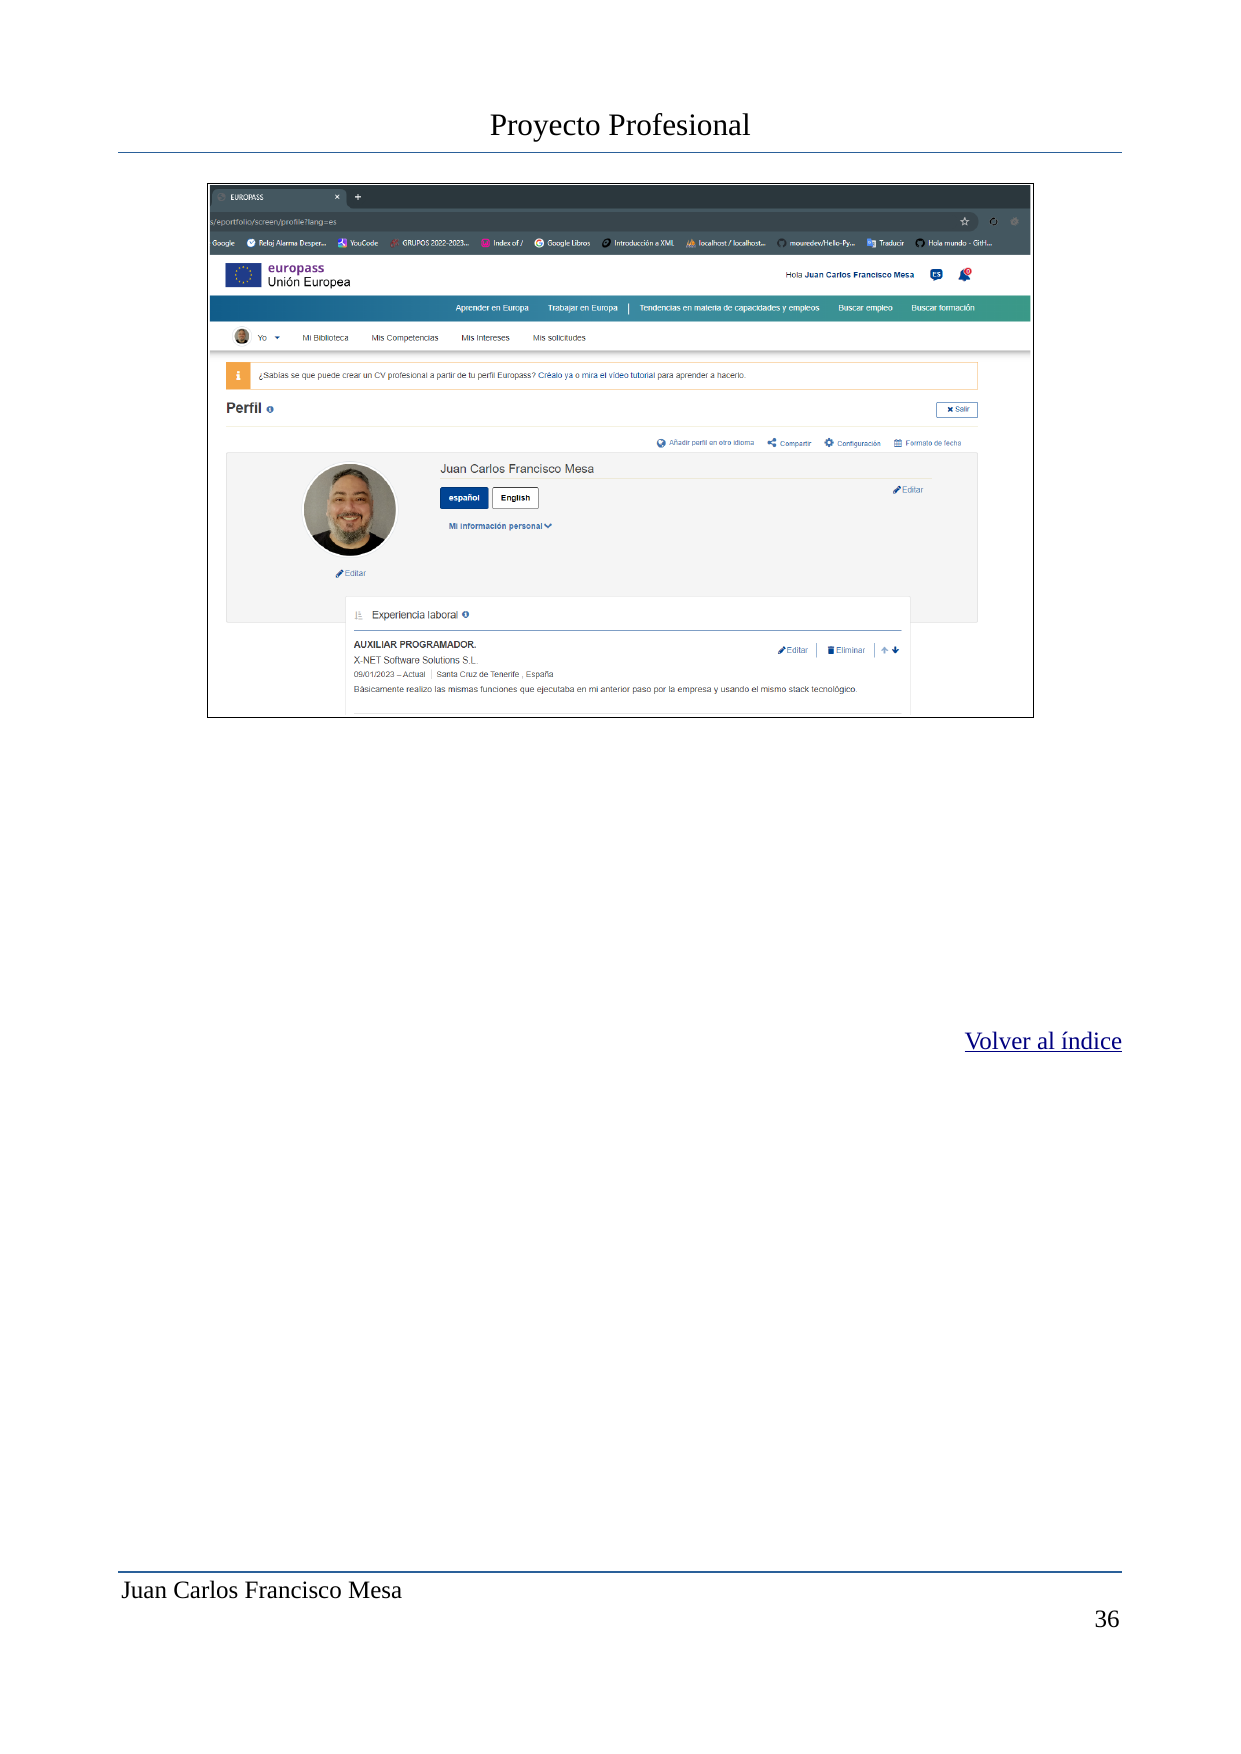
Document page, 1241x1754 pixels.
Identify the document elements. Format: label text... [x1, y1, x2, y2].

picture [209, 185, 1031, 715]
text Volver al índice [118, 1026, 1122, 1055]
